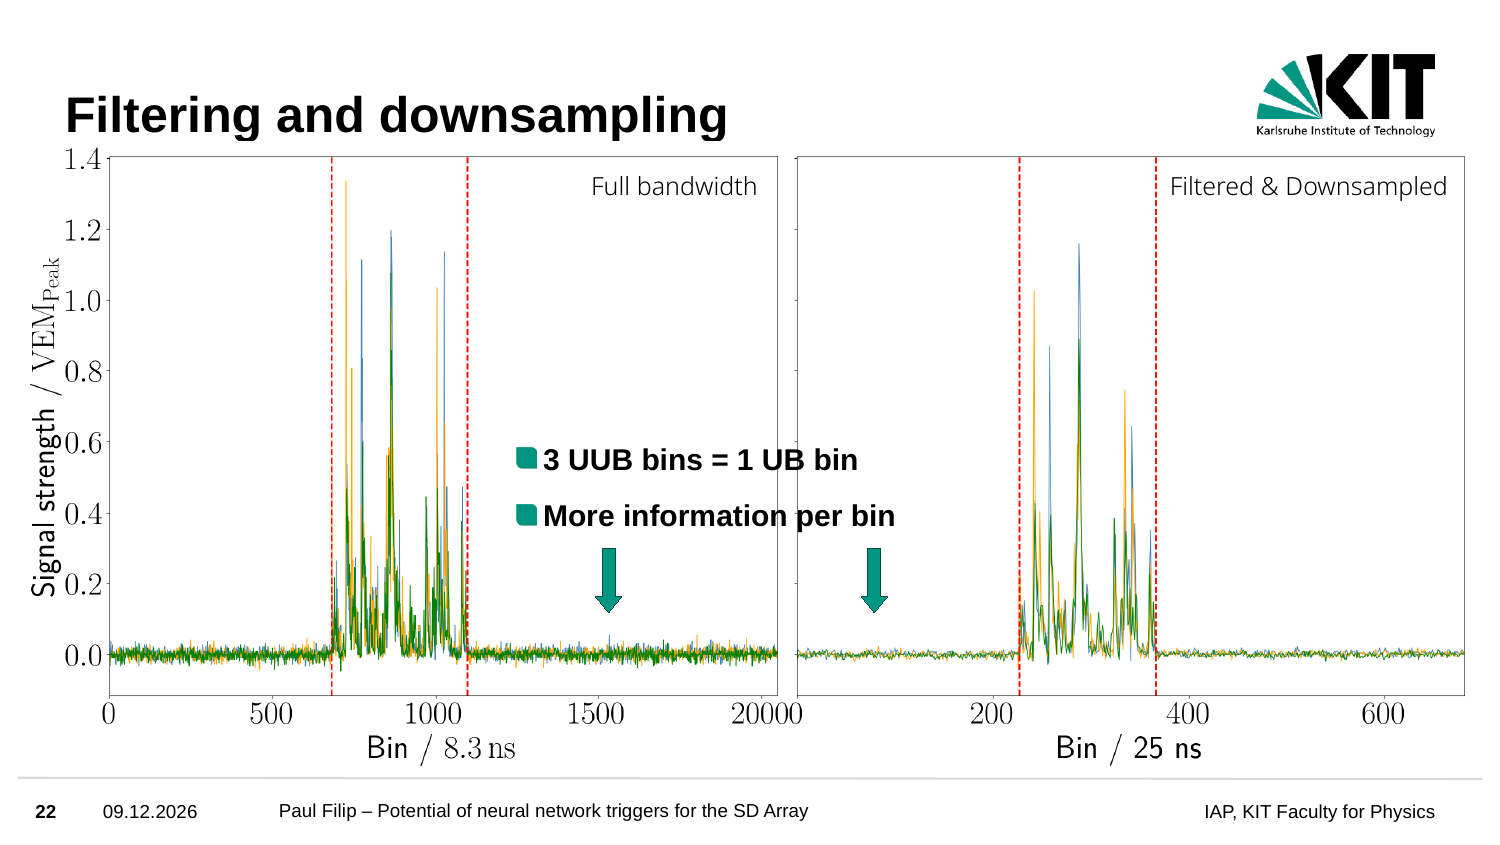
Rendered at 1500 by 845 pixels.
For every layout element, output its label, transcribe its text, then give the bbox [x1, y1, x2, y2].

text_box Full bandwidth [576, 156, 774, 212]
list 3 UUB bins = 1 UB bin More information per bin [481, 446, 1023, 533]
text_box Filtered & Downsampled [1155, 156, 1464, 212]
picture [1257, 54, 1435, 137]
title Filtering and downsampling [64, 48, 1192, 141]
picture [24, 141, 1470, 771]
